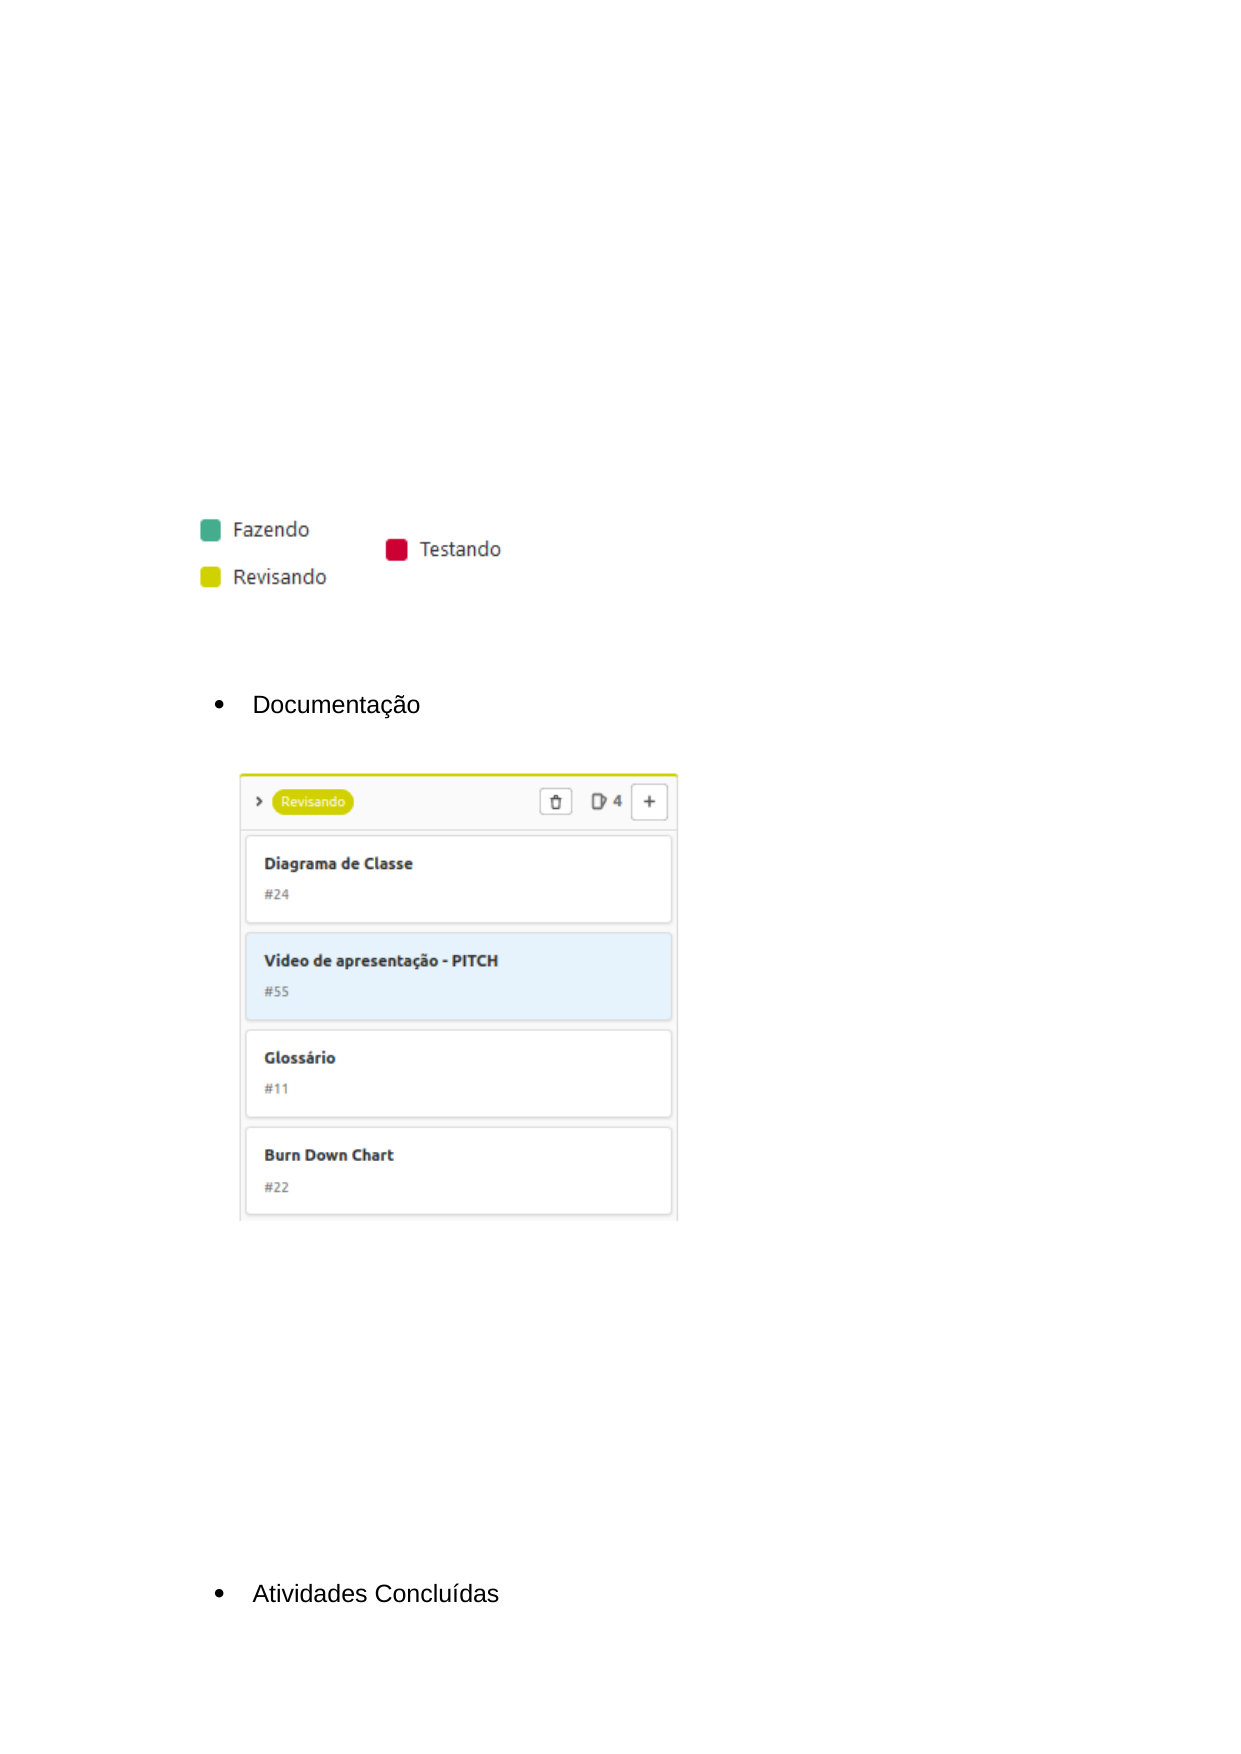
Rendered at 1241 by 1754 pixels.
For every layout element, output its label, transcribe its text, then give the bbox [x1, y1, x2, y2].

picture [380, 533, 528, 572]
list Atividades Concluídas [215, 1579, 1122, 1607]
list Documentação [215, 690, 1122, 719]
picture [196, 511, 343, 597]
picture [234, 769, 683, 1221]
